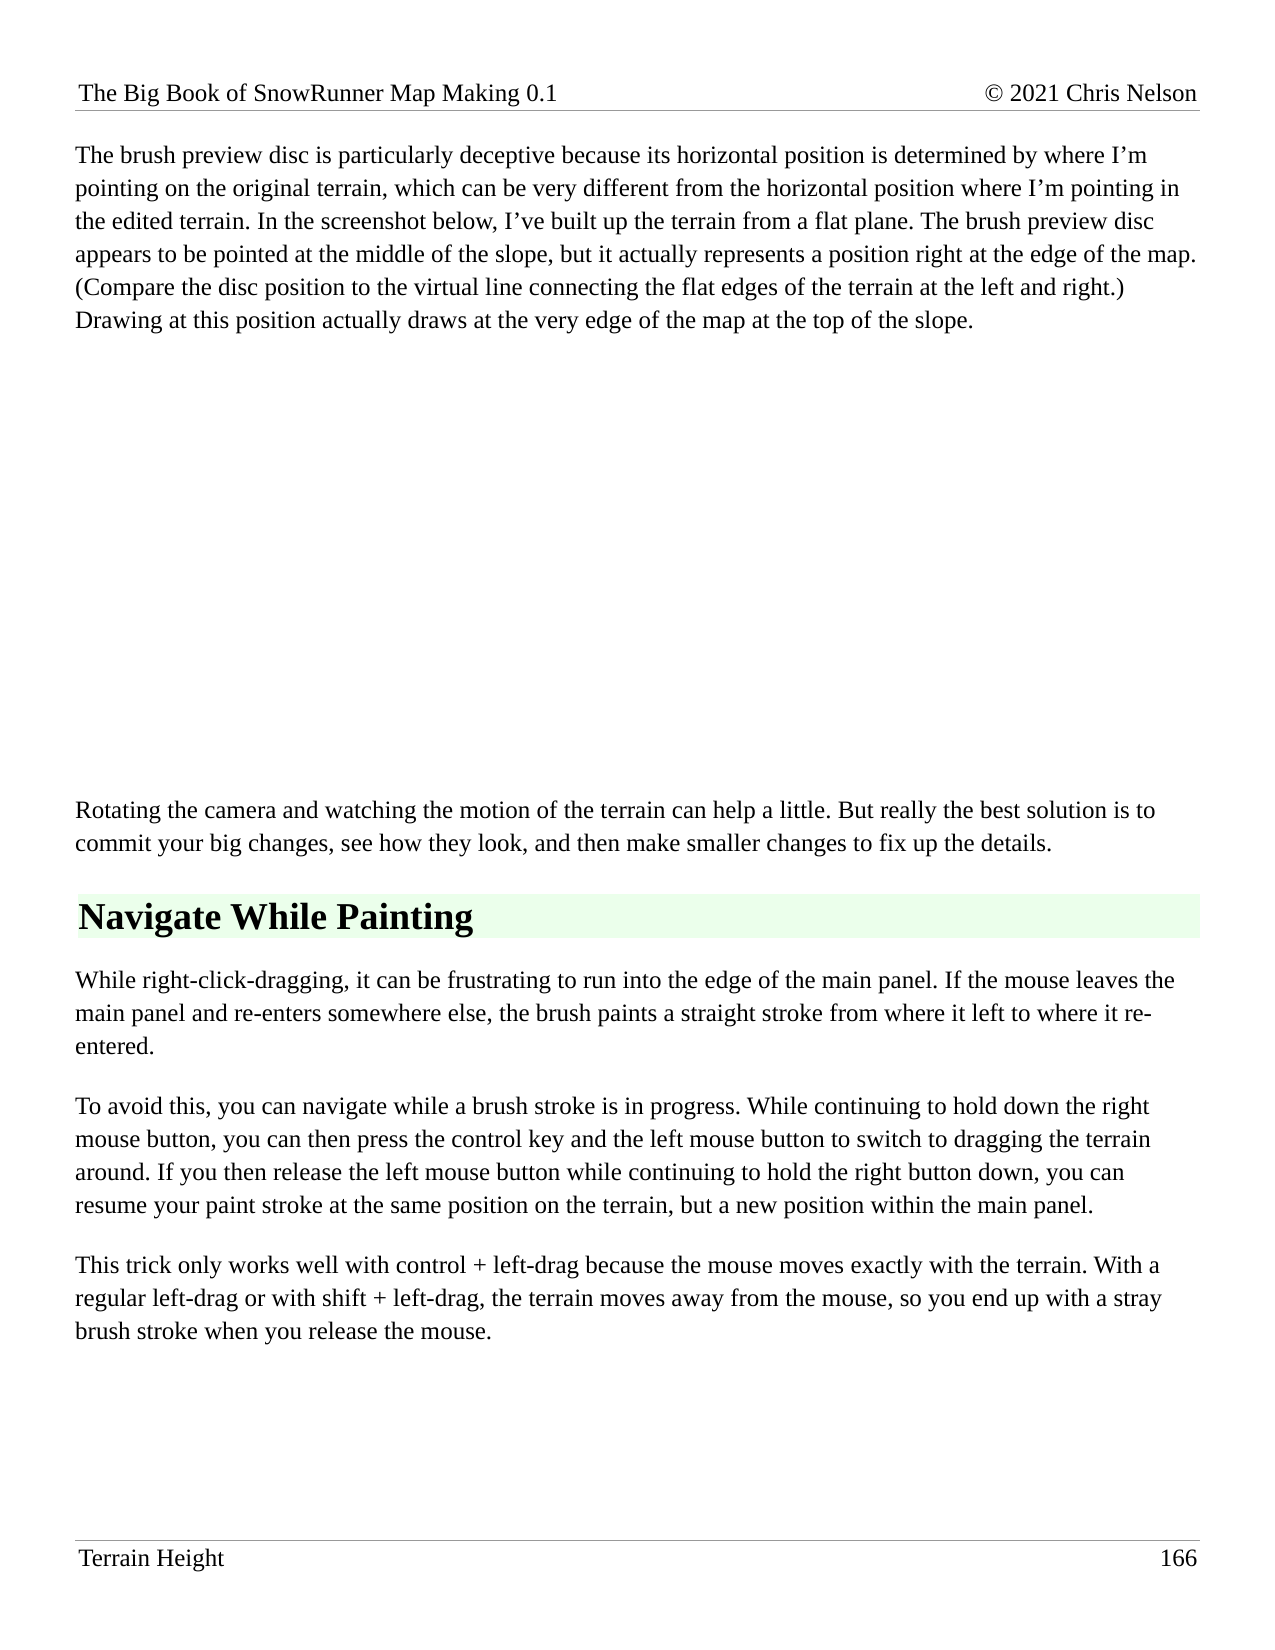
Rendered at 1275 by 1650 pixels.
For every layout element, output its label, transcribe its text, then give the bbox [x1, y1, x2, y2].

subtitle Navigate While Painting [78, 894, 1200, 938]
text This trick only works well with control + left-drag because the mouse moves exactly with the terrain. With a regular left-drag or with shift + left-drag, the terrain moves away from the mouse, so you end up with a stray brush stroke when you release the mouse. [75, 1250, 1200, 1344]
text Rotating the camera and watching the motion of the terrain can help a little. But really the best solution is to commit your big changes, see how they look, and then make smaller changes to fix up the details. [75, 795, 1200, 857]
text While right-click-dragging, it can be frustrating to run into the edge of the main panel. If the mouse leaves the main panel and re-enters somewhere else, the brush paints a straight stroke from where it left to where it re-entered. [75, 965, 1200, 1059]
text The brush preview disc is particularly deceptive because its horizontal position is determined by where I’m pointing on the original terrain, which can be very different from the horizontal position where I’m pointing in the edited terrain. In the screenshot below, I’ve built up the terrain from a flat plane. The brush preview disc appears to be pointed at the middle of the slope, but it actually represents a position right at the edge of the map. (Compare the disc position to the virtual line connecting the flat edges of the terrain at the left and right.) Drawing at this position actually draws at the very edge of the map at the top of the slope. [75, 140, 1200, 334]
text To avoid this, you can navigate while a brush stroke is in progress. While continuing to hold down the right mouse button, you can then press the control key and the left mouse button to switch to dragging the terrain around. If you then release the left mouse button while continuing to hold the right button down, you can resume your paint stroke at the same position on the terrain, but a new position within the main panel. [75, 1091, 1200, 1218]
